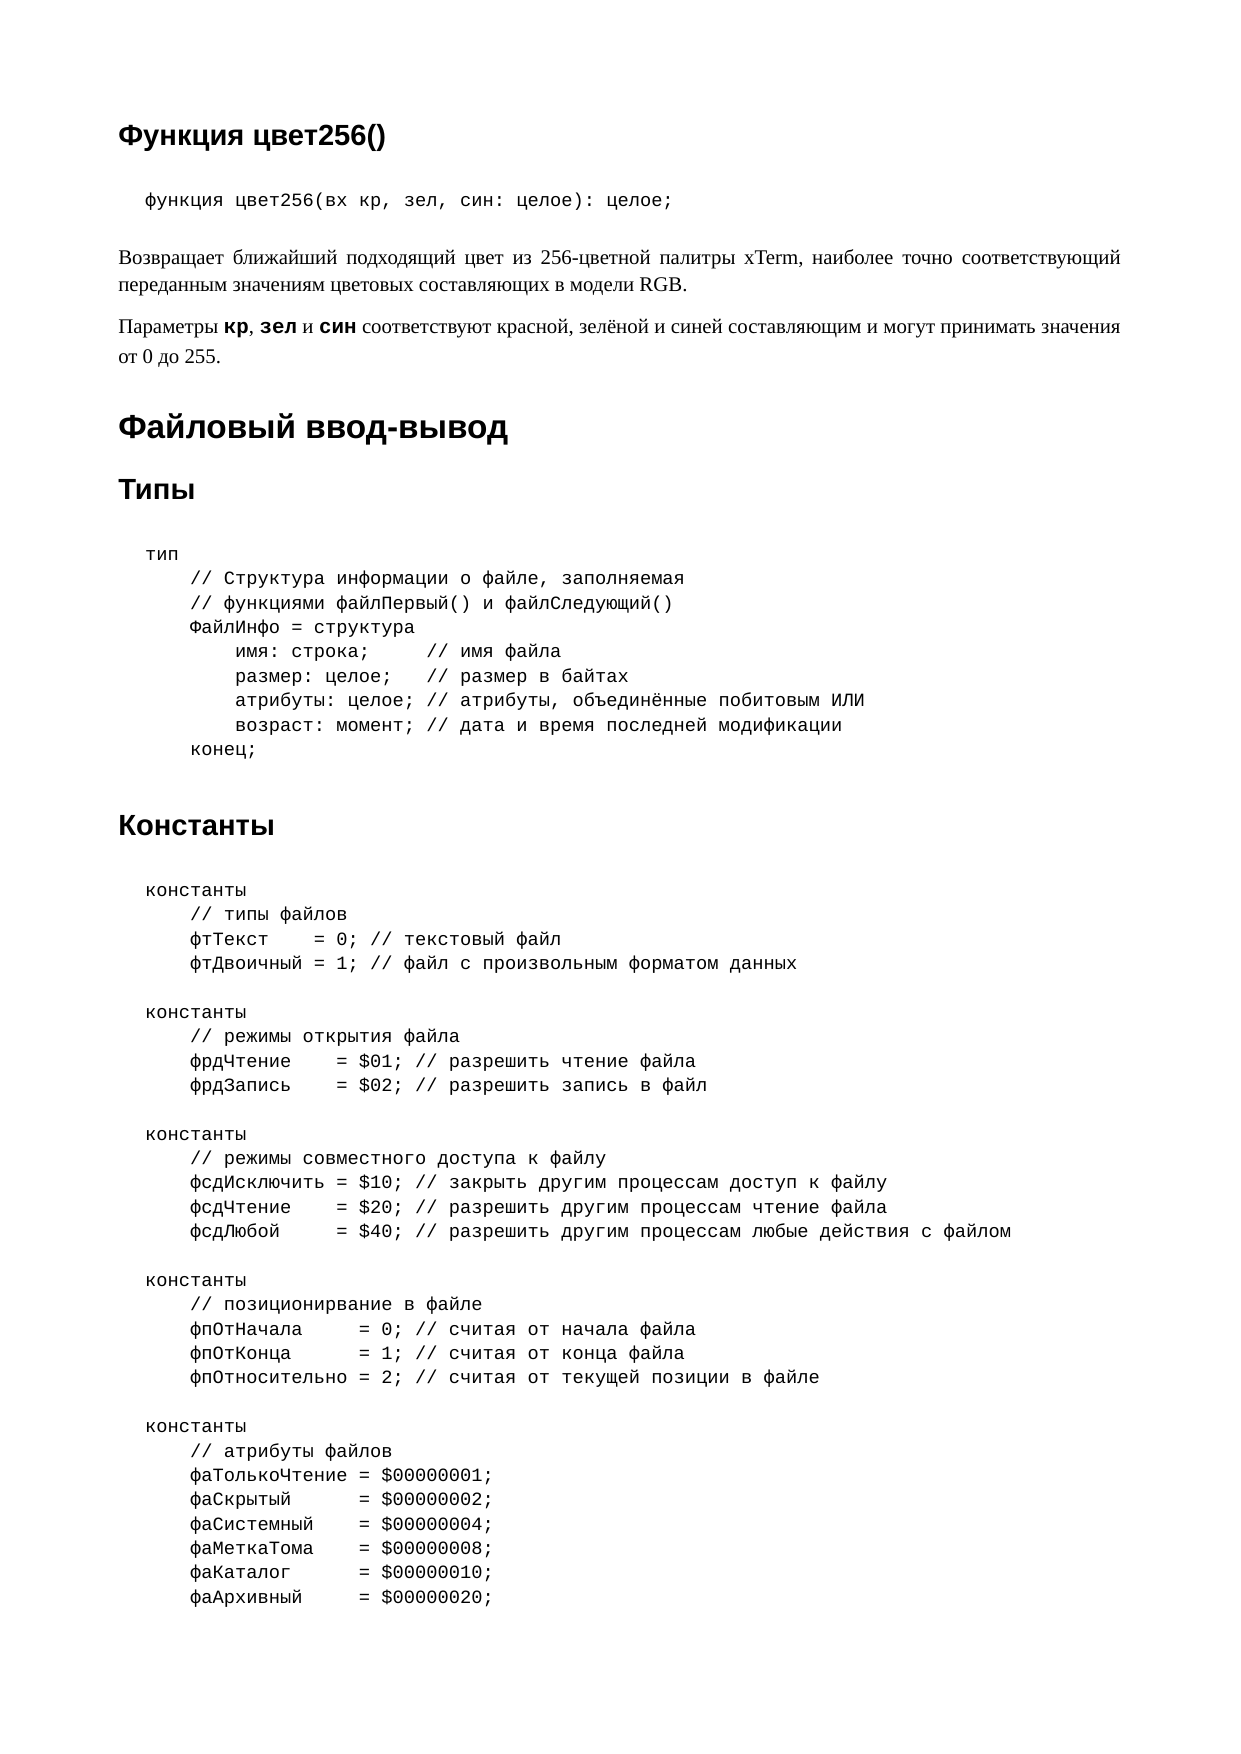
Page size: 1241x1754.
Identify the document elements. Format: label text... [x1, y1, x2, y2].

subtitle Типы [118, 472, 1122, 506]
text константы // позиционирвание в файле фпОтНачала = 0; // считая от начала файла фпОтКонца = 1; // считая от конца файла фпОтносительно = 2; // считая от текущей позиции в файле [136, 1262, 1104, 1389]
subtitle Файловый ввод-вывод [118, 407, 1122, 445]
subtitle Функция цвет256() [118, 118, 1122, 152]
text фаСистемный = $00000004; [136, 1506, 1104, 1530]
text функция цвет256(вх кр, зел, син: целое): целое; [136, 182, 1104, 221]
text Параметры кр, зел и син соответствуют красной, зелёной и синей составляющим и могут принимать значения от 0 до 255. [118, 314, 1122, 368]
subtitle Константы [118, 808, 1122, 842]
text фаСкрытый = $00000002; [136, 1481, 1104, 1506]
text константы // режимы открытия файла фрдЧтение = $01; // разрешить чтение файла фрдЗапись = $02; // разрешить запись в файл [136, 994, 1104, 1097]
text фаМеткаТома = $00000008; [136, 1530, 1104, 1554]
text константы // атрибуты файлов фаТолькоЧтение = $00000001; [136, 1408, 1104, 1481]
text фаАрхивный = $00000020; [136, 1579, 1104, 1618]
text константы // режимы совместного доступа к файлу фсдИсключить = $10; // закрыть другим процессам доступ к файлу фсдЧтение = $20; // разрешить другим процессам чтение файла фсдЛюбой = $40; // разрешить другим процессам любые действия с файлом [136, 1116, 1104, 1243]
text Возвращает ближайший подходящий цвет из 256-цветной палитры xTerm, наиболее точно соответствующий переданным значениям цветовых составляющих в модели RGB. [118, 244, 1122, 296]
text фаКаталог = $00000010; [136, 1554, 1104, 1579]
text константы // типы файлов фтТекст = 0; // текстовый файл фтДвоичный = 1; // файл с произвольным форматом данных [136, 872, 1104, 975]
text тип // Структура информации о файле, заполняемая // функциями файлПервый() и файлСледующий() ФайлИнфо = структура имя: строка; // имя файла размер: целое; // размер в байтах атрибуты: целое; // атрибуты, объединённые побитовым ИЛИ возраст: момент; // дата и время последней модификации конец; [136, 536, 1104, 770]
